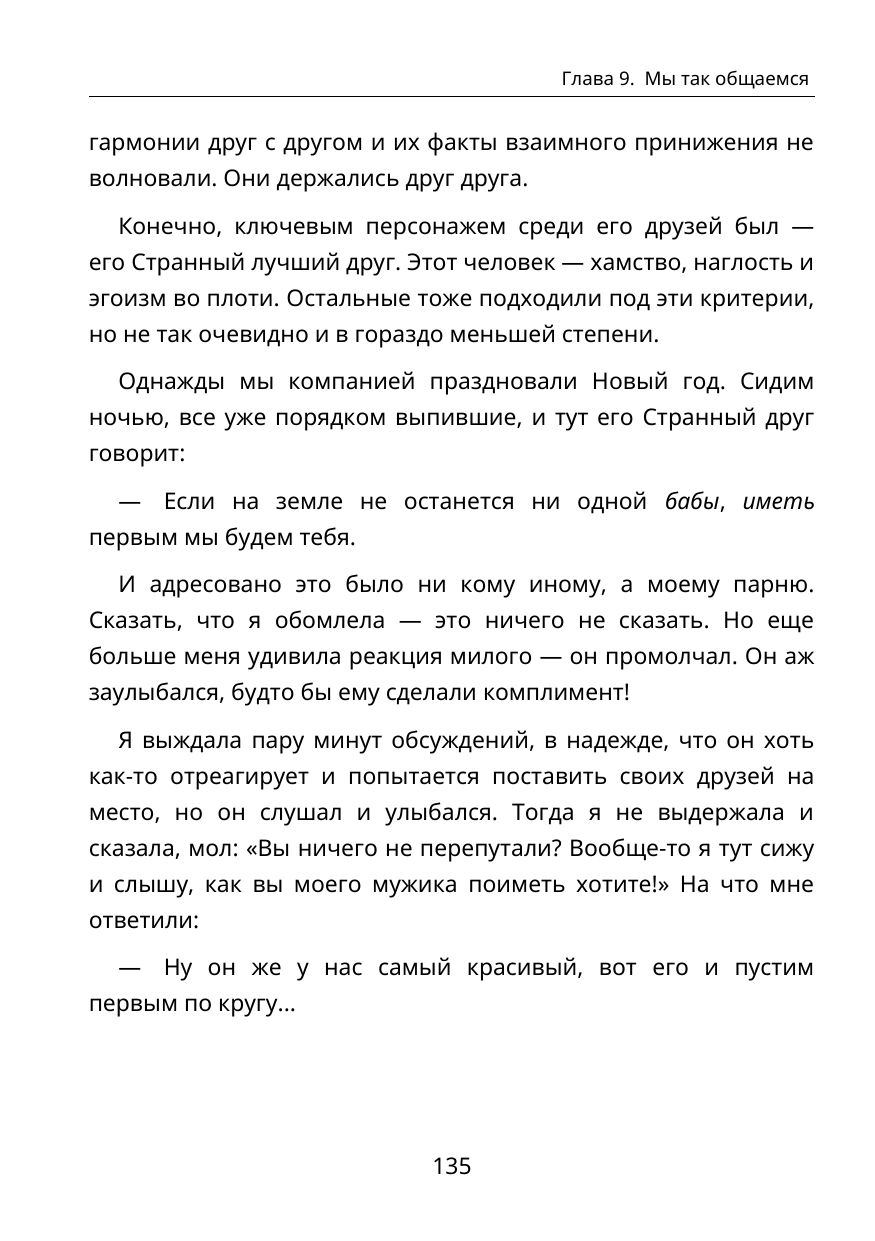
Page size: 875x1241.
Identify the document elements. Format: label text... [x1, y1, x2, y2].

text И адресовано это было ни кому иному, а моему парню. Сказать, что я обомлела — это ничего не сказать. Но еще больше меня удивила реакция милого — он промолчал. Он аж заулыбался, будто бы ему сделали комплимент! [88, 568, 815, 707]
text гармонии друг с другом и их факты взаимного принижения не волновали. Они держались друг друга. [88, 126, 815, 193]
list Ну он же у нас самый красивый, вот его и пустим первым по кругу... [88, 951, 815, 1018]
text Я выждала пару минут обсуждений, в надежде, что он хоть как-то отреагирует и попытается поставить своих друзей на место, но он слушал и улыбался. Тогда я не выдержала и сказала, мол: «Вы ничего не перепутали? Вообще-то я тут сижу и слышу, как вы моего мужика поиметь хотите!» На что мне ответили: [88, 724, 815, 935]
text Конечно, ключевым персонажем среди его друзей был — его Странный лучший друг. Этот человек — хамство, наглость и эгоизм во плоти. Остальные тоже подходили под эти критерии, но не так очевидно и в гораздо меньшей степени. [88, 210, 815, 349]
list Если на земле не останется ни одной бабы, иметь первым мы будем тебя. [88, 485, 815, 552]
text Однажды мы компанией праздновали Новый год. Сидим ночью, все уже порядком выпившие, и тут его Странный друг говорит: [88, 365, 815, 468]
